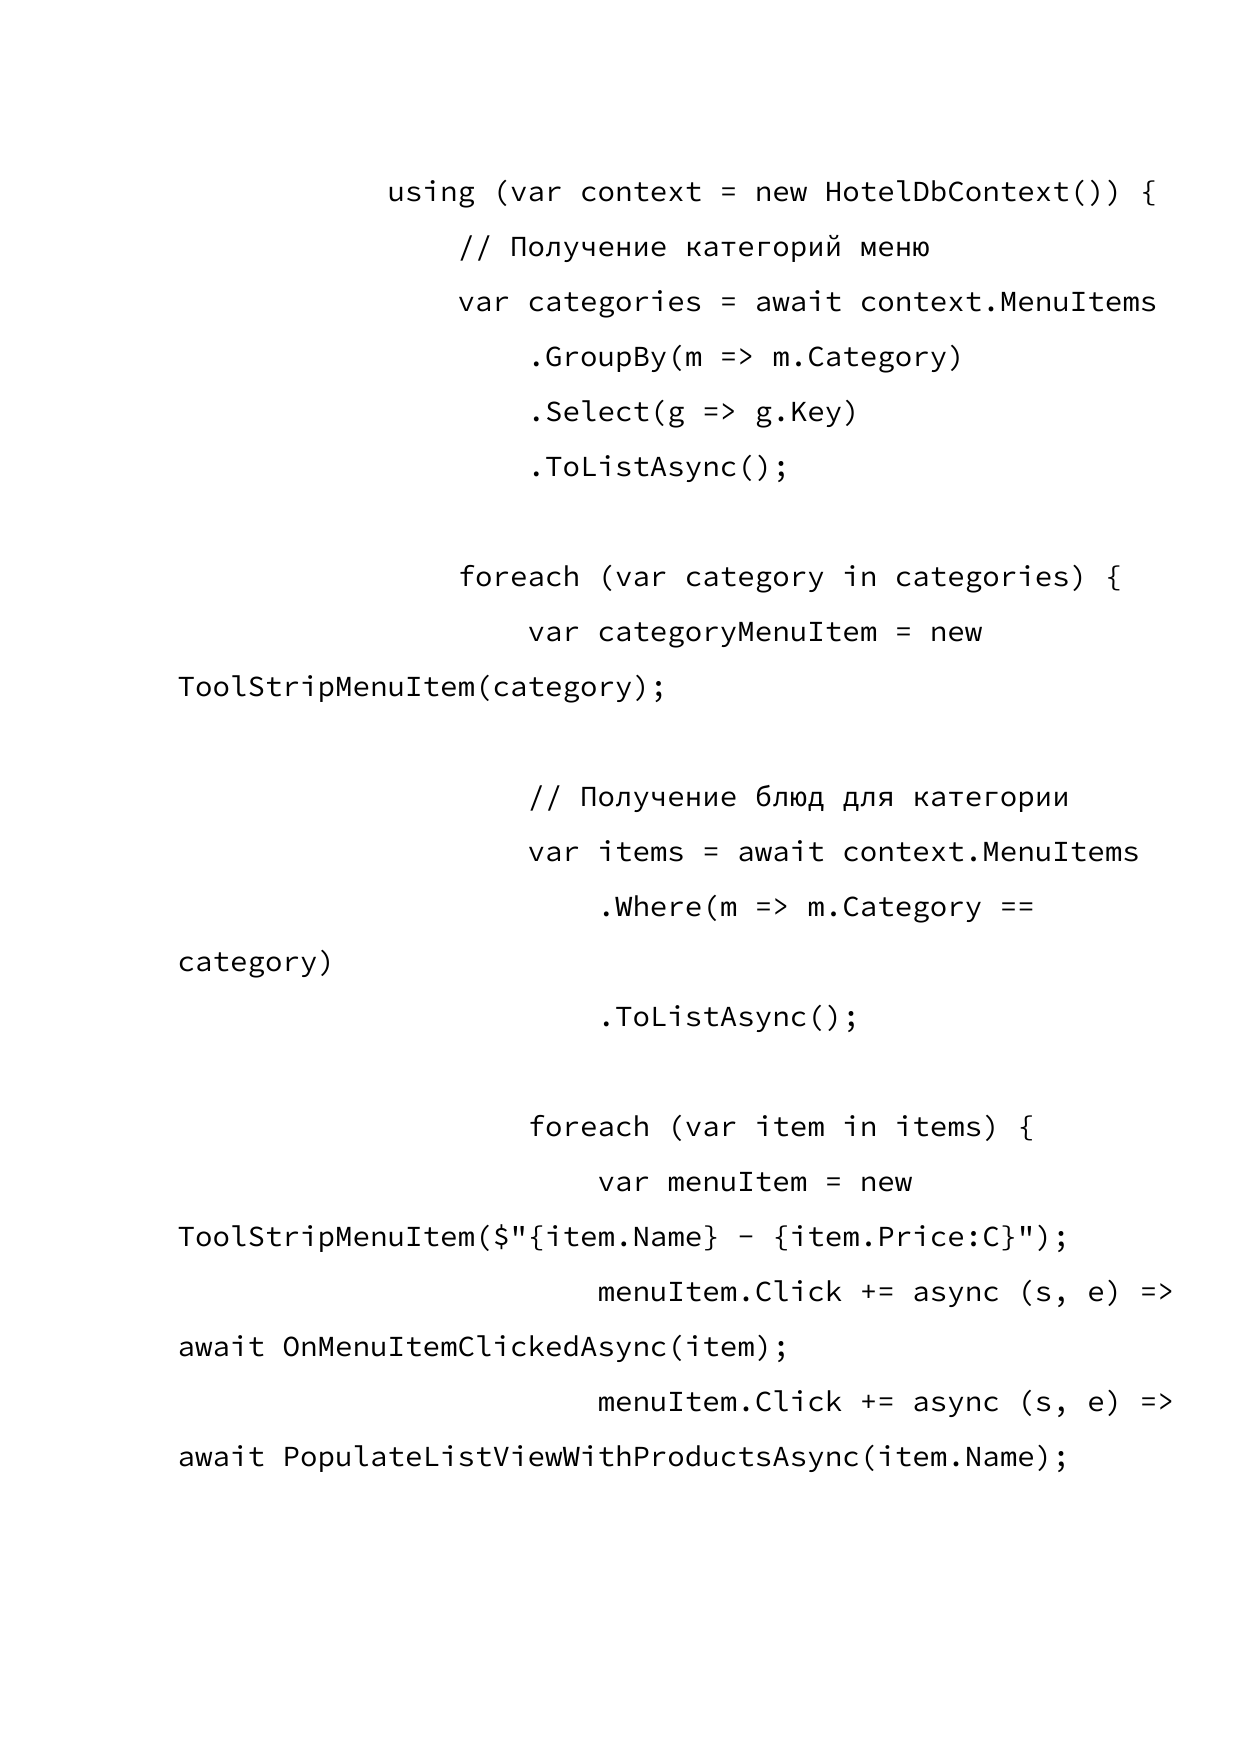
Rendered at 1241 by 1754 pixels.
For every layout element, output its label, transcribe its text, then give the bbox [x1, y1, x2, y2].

text .Select(g => g.Key) [177, 393, 1181, 430]
text foreach (var category in categories) { [177, 558, 1181, 595]
text var items = await context.MenuItems [177, 833, 1181, 870]
text .Where(m => m.Category == category) [177, 888, 1181, 980]
text menuItem.Click += async (s, e) => await PopulateListViewWithProductsAsync(item.Name); [177, 1383, 1181, 1475]
text // Получение категорий меню [177, 228, 1181, 265]
text .ToListAsync(); [177, 448, 1181, 485]
text .ToListAsync(); [177, 998, 1181, 1035]
text // Получение блюд для категории [177, 778, 1181, 815]
text var categoryMenuItem = new ToolStripMenuItem(category); [177, 613, 1181, 705]
text .GroupBy(m => m.Category) [177, 338, 1181, 375]
text menuItem.Click += async (s, e) => await OnMenuItemClickedAsync(item); [177, 1273, 1181, 1365]
text var categories = await context.MenuItems [177, 283, 1181, 320]
text using (var context = new HotelDbContext()) { [177, 173, 1181, 210]
text foreach (var item in items) { [177, 1108, 1181, 1145]
text var menuItem = new ToolStripMenuItem($"{item.Name} - {item.Price:C}"); [177, 1163, 1181, 1255]
